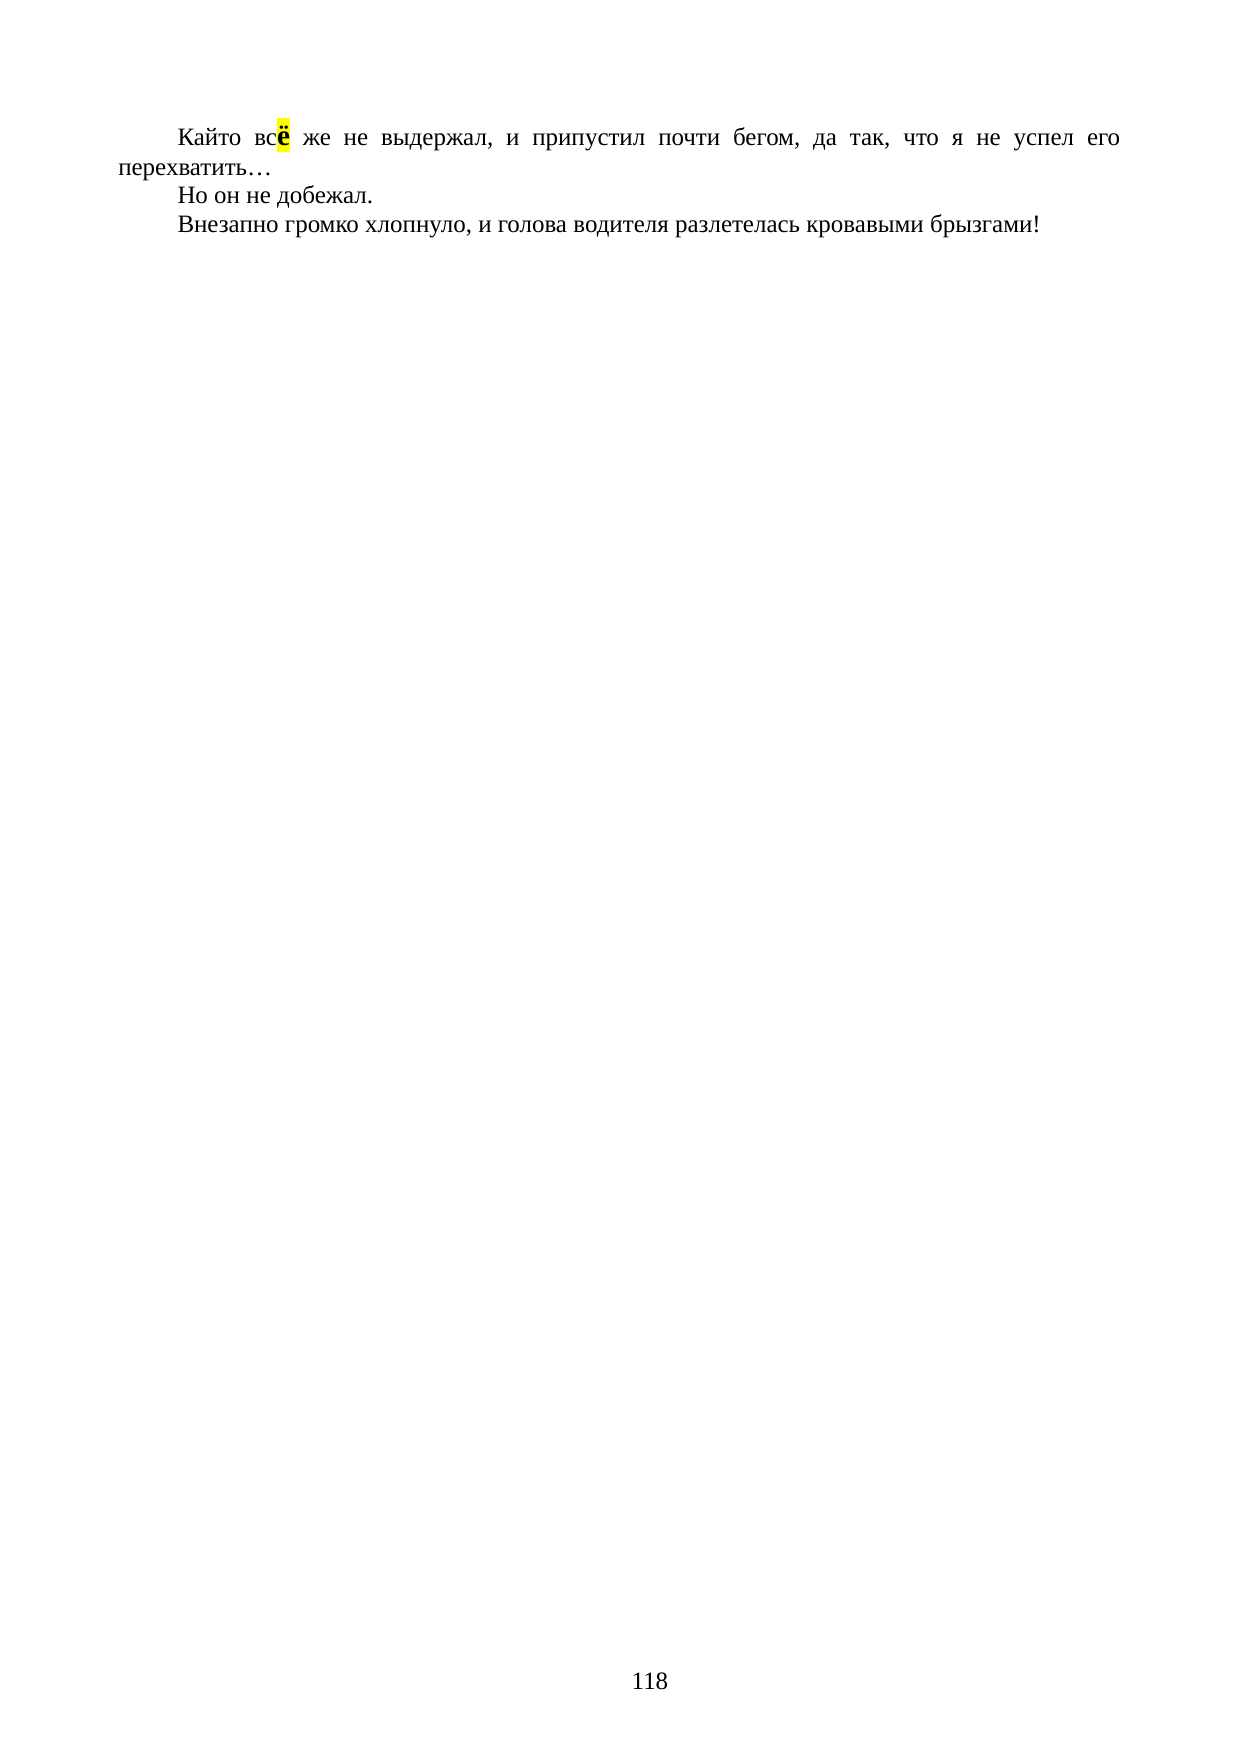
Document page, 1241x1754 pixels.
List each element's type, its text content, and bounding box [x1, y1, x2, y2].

text Внезапно громко хлопнуло, и голова водителя разлетелась кровавыми брызгами! [118, 209, 1122, 238]
text Кайто всё же не выдержал, и припустил почти бегом, да так, что я не успел его перехватить… [118, 118, 1122, 180]
text Но он не добежал. [118, 180, 1122, 209]
